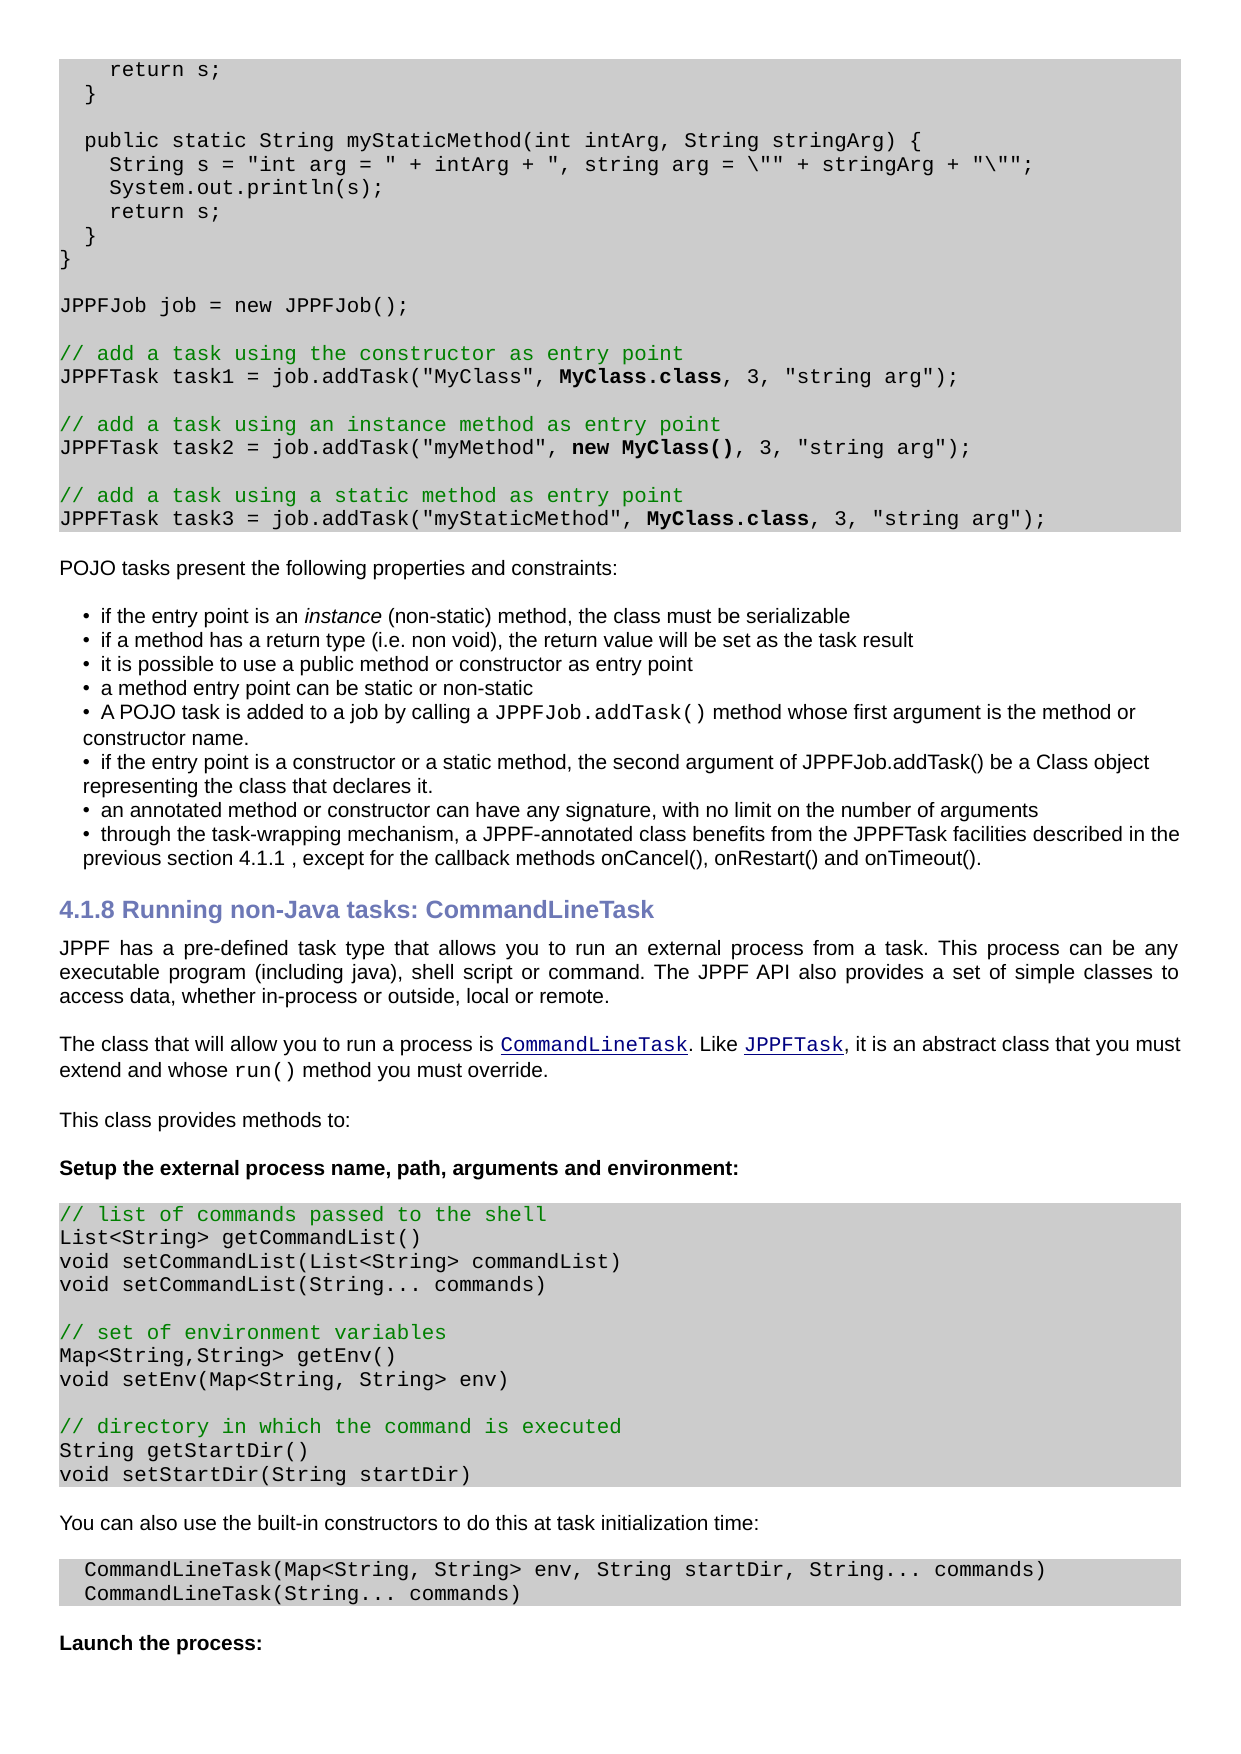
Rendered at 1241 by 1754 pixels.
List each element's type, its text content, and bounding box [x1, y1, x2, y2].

text void setEnv(Map<String, String> env) [59, 1369, 1181, 1393]
text void setStartDir(String startDir) [59, 1464, 1181, 1487]
text void setCommandList(List<String> commandList) [59, 1251, 1181, 1274]
text System.out.println(s); [59, 177, 1181, 201]
list through the task-wrapping mechanism, a JPPF-annotated class benefits from the JPPFTask facilities described in the previous section 4.1.1, except for the callback methods onCancel(), onRestart() and onTimeout(). [83, 822, 1181, 870]
text // directory in which the command is executed [59, 1416, 1181, 1440]
list if the entry point is an instance (non-static) method, the class must be serializable [83, 604, 1181, 628]
text JPPFTask task3 = job.addTask("myStaticMethod", MyClass.class, 3, "string arg"); [59, 508, 1181, 532]
text POJO tasks present the following properties and constraints: [59, 556, 1181, 580]
text return s; [59, 59, 1181, 83]
list A POJO task is added to a job by calling a JPPFJob.addTask() method whose first argument is the method or constructor name. [83, 700, 1181, 750]
text // add a task using an instance method as entry point [59, 414, 1181, 437]
list a method entry point can be static or non-static [83, 676, 1181, 700]
text String getStartDir() [59, 1440, 1181, 1464]
text Setup the external process name, path, arguments and environment: [59, 1156, 1181, 1179]
text JPPFJob job = new JPPFJob(); [59, 296, 1181, 319]
text // add a task using a static method as entry point [59, 485, 1181, 508]
text String s = "int arg = " + intArg + ", string arg = \"" + stringArg + "\""; [59, 154, 1181, 177]
text } [59, 248, 1181, 272]
text You can also use the built-in constructors to do this at task initialization time: [59, 1511, 1181, 1535]
list if the entry point is a constructor or a static method, the second argument of JPPFJob.addTask() be a Class object representing the class that declares it. [83, 750, 1181, 798]
text Launch the process: [59, 1630, 1181, 1654]
subtitle Running non-Java tasks: CommandLineTask [59, 895, 1181, 924]
text Map<String,String> getEnv() [59, 1345, 1181, 1369]
text return s; [59, 201, 1181, 224]
text CommandLineTask(Map<String, String> env, String startDir, String... commands) [59, 1559, 1181, 1583]
text } [59, 83, 1181, 106]
text // add a task using the constructor as entry point [59, 343, 1181, 366]
text void setCommandList(String... commands) [59, 1274, 1181, 1298]
text List<String> getCommandList() [59, 1227, 1181, 1251]
text // list of commands passed to the shell [59, 1203, 1181, 1227]
text public static String myStaticMethod(int intArg, String stringArg) { [59, 130, 1181, 154]
list if a method has a return type (i.e. non void), the return value will be set as the task result [83, 628, 1181, 652]
text // set of environment variables [59, 1322, 1181, 1345]
list it is possible to use a public method or constructor as entry point [83, 652, 1181, 676]
text JPPF has a pre-defined task type that allows you to run an external process from a task. This process can be any executable program (including java), shell script or command. The JPPF API also provides a set of simple classes to access data, whether in-process or outside, local or remote. [59, 936, 1181, 1008]
text } [59, 224, 1181, 248]
text CommandLineTask(String... commands) [59, 1583, 1181, 1606]
text The class that will allow you to run a process is CommandLineTask. Like JPPFTask, it is an abstract class that you must extend and whose run() method you must override. [59, 1032, 1181, 1084]
text This class provides methods to: [59, 1108, 1181, 1132]
text JPPFTask task2 = job.addTask("myMethod", new MyClass(), 3, "string arg"); [59, 437, 1181, 461]
list an annotated method or constructor can have any signature, with no limit on the number of arguments [83, 798, 1181, 822]
text JPPFTask task1 = job.addTask("MyClass", MyClass.class, 3, "string arg"); [59, 366, 1181, 390]
